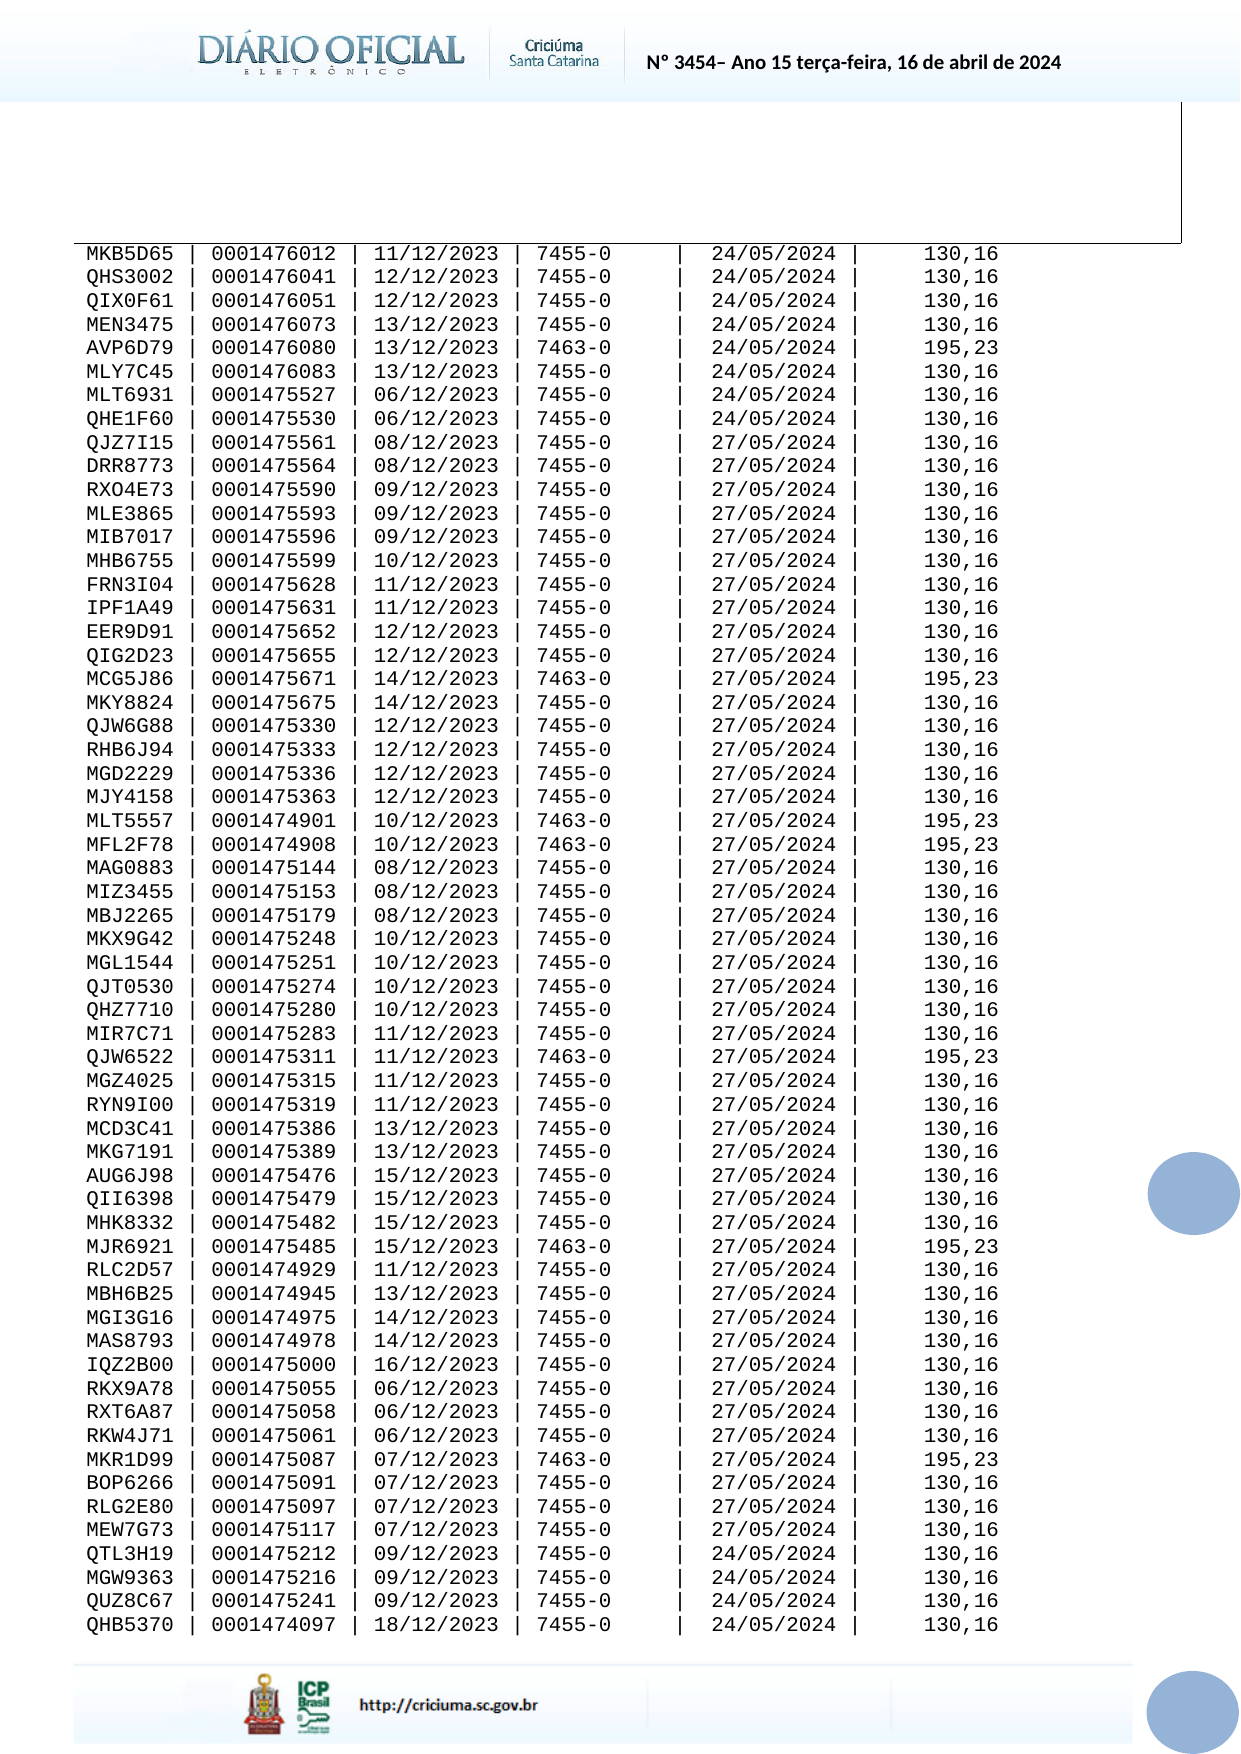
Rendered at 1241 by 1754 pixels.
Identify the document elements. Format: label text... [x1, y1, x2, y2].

text MIB7017 | 0001475596 | 09/12/2023 | 7455-0 | 27/05/2024 | 130,16 [74, 526, 1181, 550]
text MLT5557 | 0001474901 | 10/12/2023 | 7463-0 | 27/05/2024 | 195,23 [74, 810, 1181, 834]
text QII6398 | 0001475479 | 15/12/2023 | 7455-0 | 27/05/2024 | 130,16 [74, 1188, 1152, 1212]
text MLY7C45 | 0001476083 | 13/12/2023 | 7455-0 | 24/05/2024 | 130,16 [74, 361, 1181, 384]
text MBJ2265 | 0001475179 | 08/12/2023 | 7455-0 | 27/05/2024 | 130,16 [74, 905, 1181, 928]
text MGW9363 | 0001475216 | 09/12/2023 | 7455-0 | 24/05/2024 | 130,16 [74, 1567, 1181, 1590]
text MFL2F78 | 0001474908 | 10/12/2023 | 7463-0 | 27/05/2024 | 195,23 [74, 834, 1181, 857]
text MAS8793 | 0001474978 | 14/12/2023 | 7455-0 | 27/05/2024 | 130,16 [74, 1330, 1181, 1354]
text RXT6A87 | 0001475058 | 06/12/2023 | 7455-0 | 27/05/2024 | 130,16 [74, 1401, 1181, 1425]
text AVP6D79 | 0001476080 | 13/12/2023 | 7463-0 | 24/05/2024 | 195,23 [74, 337, 1181, 361]
text QIX0F61 | 0001476051 | 12/12/2023 | 7455-0 | 24/05/2024 | 130,16 [74, 290, 1181, 313]
text MHK8332 | 0001475482 | 15/12/2023 | 7455-0 | 27/05/2024 | 130,16 [74, 1212, 1181, 1236]
text QJW6522 | 0001475311 | 11/12/2023 | 7463-0 | 27/05/2024 | 195,23 [74, 1047, 1181, 1070]
text MEW7G73 | 0001475117 | 07/12/2023 | 7455-0 | 27/05/2024 | 130,16 [74, 1519, 1181, 1543]
text QTL3H19 | 0001475212 | 09/12/2023 | 7455-0 | 24/05/2024 | 130,16 [74, 1543, 1181, 1567]
text MJY4158 | 0001475363 | 12/12/2023 | 7455-0 | 27/05/2024 | 130,16 [74, 786, 1181, 810]
text QUZ8C67 | 0001475241 | 09/12/2023 | 7455-0 | 24/05/2024 | 130,16 [74, 1590, 1181, 1614]
text MLE3865 | 0001475593 | 09/12/2023 | 7455-0 | 27/05/2024 | 130,16 [74, 503, 1181, 526]
text MBH6B25 | 0001474945 | 13/12/2023 | 7455-0 | 27/05/2024 | 130,16 [74, 1283, 1181, 1307]
text QJW6G88 | 0001475330 | 12/12/2023 | 7455-0 | 27/05/2024 | 130,16 [74, 716, 1181, 739]
text AUG6J98 | 0001475476 | 15/12/2023 | 7455-0 | 27/05/2024 | 130,16 [74, 1165, 1159, 1188]
text MCG5J86 | 0001475671 | 14/12/2023 | 7463-0 | 27/05/2024 | 195,23 [74, 668, 1181, 692]
text QIG2D23 | 0001475655 | 12/12/2023 | 7455-0 | 27/05/2024 | 130,16 [74, 644, 1181, 668]
text MKB5D65 | 0001476012 | 11/12/2023 | 7455-0 | 24/05/2024 | 130,16 [74, 243, 1181, 266]
text RHB6J94 | 0001475333 | 12/12/2023 | 7455-0 | 27/05/2024 | 130,16 [74, 739, 1181, 763]
text BOP6266 | 0001475091 | 07/12/2023 | 7455-0 | 27/05/2024 | 130,16 [74, 1472, 1181, 1496]
text IPF1A49 | 0001475631 | 11/12/2023 | 7455-0 | 27/05/2024 | 130,16 [74, 597, 1181, 621]
text MGZ4025 | 0001475315 | 11/12/2023 | 7455-0 | 27/05/2024 | 130,16 [74, 1070, 1181, 1094]
text MGL1544 | 0001475251 | 10/12/2023 | 7455-0 | 27/05/2024 | 130,16 [74, 952, 1181, 976]
text EER9D91 | 0001475652 | 12/12/2023 | 7455-0 | 27/05/2024 | 130,16 [74, 621, 1181, 644]
text MKX9G42 | 0001475248 | 10/12/2023 | 7455-0 | 27/05/2024 | 130,16 [74, 928, 1181, 952]
text MHB6755 | 0001475599 | 10/12/2023 | 7455-0 | 27/05/2024 | 130,16 [74, 550, 1181, 574]
text MKY8824 | 0001475675 | 14/12/2023 | 7455-0 | 27/05/2024 | 130,16 [74, 692, 1181, 716]
text QHZ7710 | 0001475280 | 10/12/2023 | 7455-0 | 27/05/2024 | 130,16 [74, 999, 1181, 1023]
text MGD2229 | 0001475336 | 12/12/2023 | 7455-0 | 27/05/2024 | 130,16 [74, 763, 1181, 786]
text MLT6931 | 0001475527 | 06/12/2023 | 7455-0 | 24/05/2024 | 130,16 [74, 384, 1181, 408]
text MJR6921 | 0001475485 | 15/12/2023 | 7463-0 | 27/05/2024 | 195,23 [74, 1236, 1181, 1259]
text RKX9A78 | 0001475055 | 06/12/2023 | 7455-0 | 27/05/2024 | 130,16 [74, 1378, 1181, 1401]
text QHE1F60 | 0001475530 | 06/12/2023 | 7455-0 | 24/05/2024 | 130,16 [74, 408, 1181, 432]
text MIZ3455 | 0001475153 | 08/12/2023 | 7455-0 | 27/05/2024 | 130,16 [74, 881, 1181, 905]
text RXO4E73 | 0001475590 | 09/12/2023 | 7455-0 | 27/05/2024 | 130,16 [74, 479, 1181, 503]
text MEN3475 | 0001476073 | 13/12/2023 | 7455-0 | 24/05/2024 | 130,16 [74, 313, 1181, 337]
text MIR7C71 | 0001475283 | 11/12/2023 | 7455-0 | 27/05/2024 | 130,16 [74, 1023, 1181, 1047]
text QJZ7I15 | 0001475561 | 08/12/2023 | 7455-0 | 27/05/2024 | 130,16 [74, 432, 1181, 455]
text IQZ2B00 | 0001475000 | 16/12/2023 | 7455-0 | 27/05/2024 | 130,16 [74, 1354, 1181, 1378]
text RYN9I00 | 0001475319 | 11/12/2023 | 7455-0 | 27/05/2024 | 130,16 [74, 1094, 1181, 1117]
text MKG7191 | 0001475389 | 13/12/2023 | 7455-0 | 27/05/2024 | 130,16 [74, 1141, 1181, 1165]
text QHS3002 | 0001476041 | 12/12/2023 | 7455-0 | 24/05/2024 | 130,16 [74, 266, 1181, 290]
text DRR8773 | 0001475564 | 08/12/2023 | 7455-0 | 27/05/2024 | 130,16 [74, 455, 1181, 479]
text QJT0530 | 0001475274 | 10/12/2023 | 7455-0 | 27/05/2024 | 130,16 [74, 976, 1181, 999]
text MGI3G16 | 0001474975 | 14/12/2023 | 7455-0 | 27/05/2024 | 130,16 [74, 1307, 1181, 1330]
text MAG0883 | 0001475144 | 08/12/2023 | 7455-0 | 27/05/2024 | 130,16 [74, 857, 1181, 881]
text RKW4J71 | 0001475061 | 06/12/2023 | 7455-0 | 27/05/2024 | 130,16 [74, 1425, 1181, 1448]
text RLG2E80 | 0001475097 | 07/12/2023 | 7455-0 | 27/05/2024 | 130,16 [74, 1496, 1181, 1519]
text MCD3C41 | 0001475386 | 13/12/2023 | 7455-0 | 27/05/2024 | 130,16 [74, 1117, 1181, 1141]
text RLC2D57 | 0001474929 | 11/12/2023 | 7455-0 | 27/05/2024 | 130,16 [74, 1259, 1181, 1283]
text MKR1D99 | 0001475087 | 07/12/2023 | 7463-0 | 27/05/2024 | 195,23 [74, 1448, 1181, 1472]
text QHB5370 | 0001474097 | 18/12/2023 | 7455-0 | 24/05/2024 | 130,16 [74, 1614, 1181, 1638]
text FRN3I04 | 0001475628 | 11/12/2023 | 7455-0 | 27/05/2024 | 130,16 [74, 574, 1181, 597]
